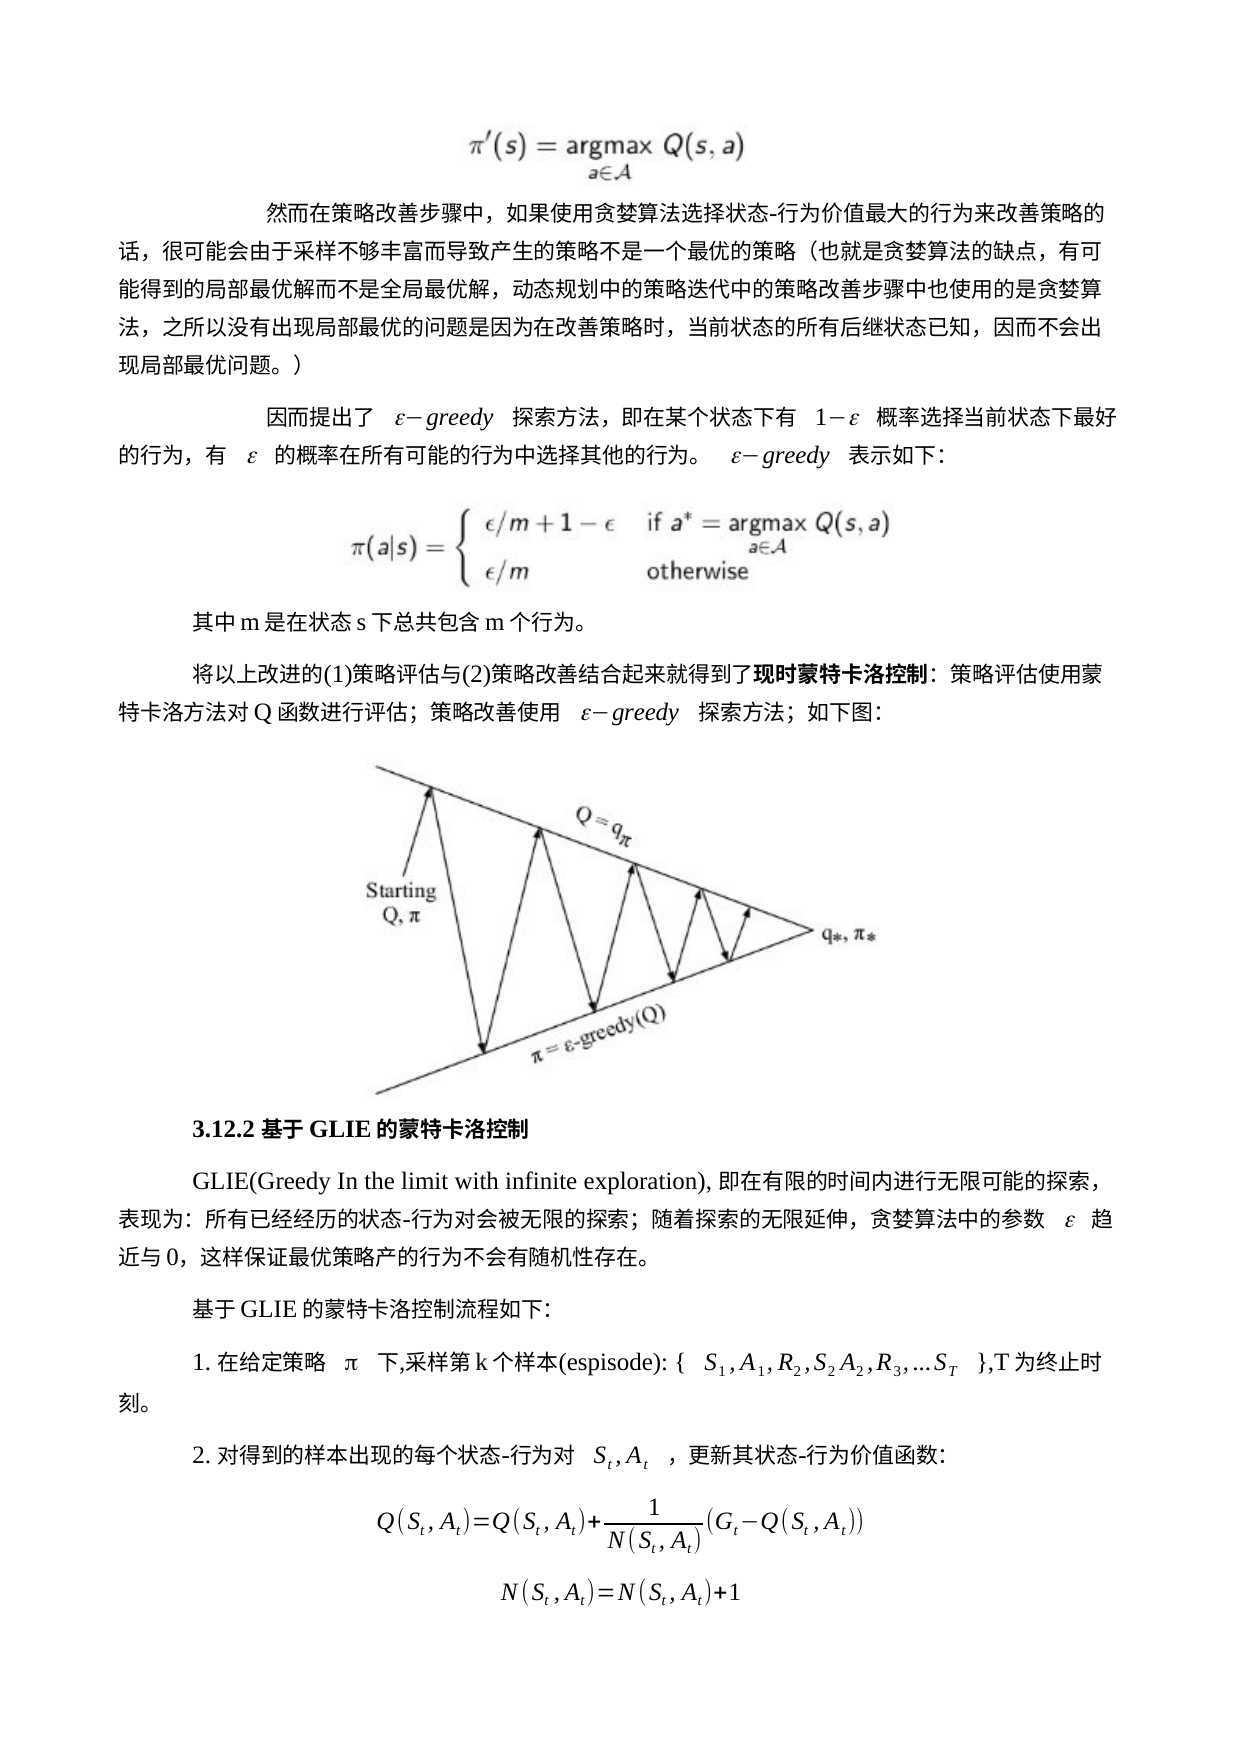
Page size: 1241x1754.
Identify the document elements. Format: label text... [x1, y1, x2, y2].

picture [343, 490, 897, 599]
picture [459, 124, 754, 190]
text 其中m是在状态s下总共包含m个行为。 [118, 599, 1122, 636]
text 将以上改进的(1)策略评估与(2)策略改善结合起来就得到了现时蒙特卡洛控制：策略评估使用蒙特卡洛方法对Q函数进行评估；策略改善使用探索方法；如下图： [118, 657, 1122, 727]
text 基于GLIE的蒙特卡洛控制流程如下： [118, 1292, 1122, 1324]
text 然而在策略改善步骤中，如果使用贪婪算法选择状态-行为价值最大的行为来改善策略的话，很可能会由于采样不够丰富而导致产生的策略不是一个最优的策略（也就是贪婪算法的缺点，有可能得到的局部最优解而不是全局最优解，动态规划中的策略迭代中的策略改善步骤中也使用的是贪婪算法，之所以没有出现局部最优的问题是因为在改善策略时，当前状态的所有后继状态已知，因而不会出现局部最优问题。） [118, 118, 1122, 379]
text 2. 对得到的样本出现的每个状态-行为对，更新其状态-行为价值函数： [118, 1438, 1122, 1473]
picture [353, 747, 887, 1106]
text 1. 在给定策略下,采样第k个样本(espisode): {},T为终止时刻。 [118, 1345, 1122, 1417]
text 3.12.2 基于GLIE的蒙特卡洛控制 [118, 1106, 1122, 1143]
text GLIE(Greedy In the limit with infinite exploration), 即在有限的时间内进行无限可能的探索，表现为：所有已经经历的状态-行为对会被无限的探索；随着探索的无限延伸，贪婪算法中的参数趋近与0，这样保证最优策略产的行为不会有随机性存在。 [118, 1164, 1122, 1272]
text 因而提出了探索方法，即在某个状态下有概率选择当前状态下最好的行为，有的概率在所有可能的行为中选择其他的行为。表示如下： [118, 400, 1122, 470]
